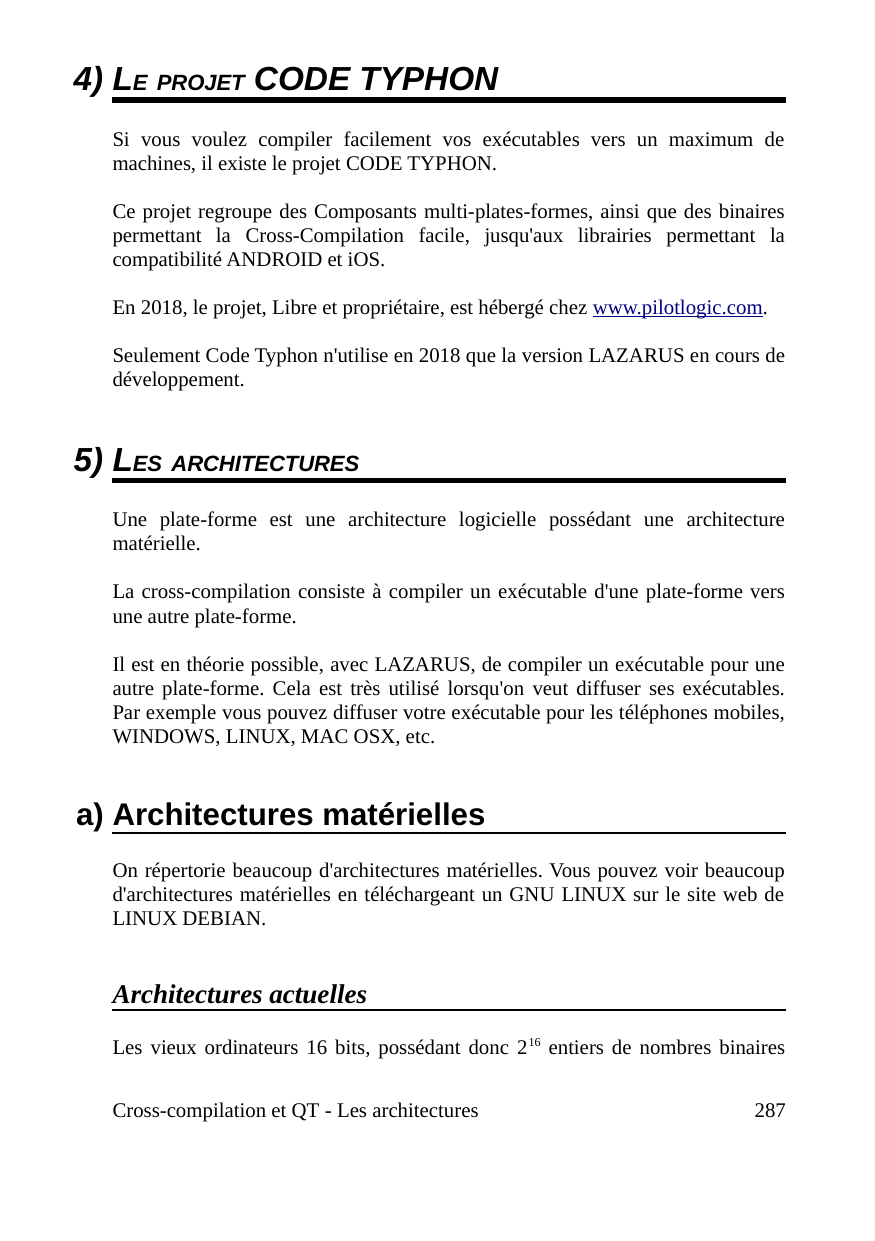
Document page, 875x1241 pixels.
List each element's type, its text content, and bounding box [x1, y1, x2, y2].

subtitle Le projet CODE TYPHON [112, 59, 786, 97]
subtitle Architectures matérielles [112, 796, 786, 832]
text Il est en théorie possible, avec LAZARUS, de compiler un exécutable pour une autre plate-forme. Cela est très utilisé lorsqu'on veut diffuser ses exécutables. Par exemple vous pouvez diffuser votre exécutable pour les téléphones mobiles, WINDOWS, LINUX, MAC OSX, etc. [112, 652, 786, 748]
text En 2018, le projet, Libre et propriétaire, est hébergé chez www.pilotlogic.com. [112, 295, 786, 319]
text Si vous voulez compiler facilement vos exécutables vers un maximum de machines, il existe le projet CODE TYPHON. [112, 127, 786, 175]
subtitle Architectures actuelles [112, 978, 786, 1009]
text Les vieux ordinateurs 16 bits, possédant donc 216 entiers de nombres binaires [112, 1035, 786, 1059]
text Une plate-forme est une architecture logicielle possédant une architecture matérielle. [112, 507, 786, 555]
text Seulement Code Typhon n'utilise en 2018 que la version LAZARUS en cours de développement. [112, 343, 786, 391]
text On répertorie beaucoup d'architectures matérielles. Vous pouvez voir beaucoup d'architectures matérielles en téléchargeant un GNU LINUX sur le site web de LINUX DEBIAN. [112, 858, 786, 930]
text Ce projet regroupe des Composants multi-plates-formes, ainsi que des binaires permettant la Cross-Compilation facile, jusqu'aux librairies permettant la compatibilité ANDROID et iOS. [112, 199, 786, 271]
subtitle Les architectures [112, 439, 786, 478]
text La cross-compilation consiste à compiler un exécutable d'une plate-forme vers une autre plate-forme. [112, 579, 786, 628]
